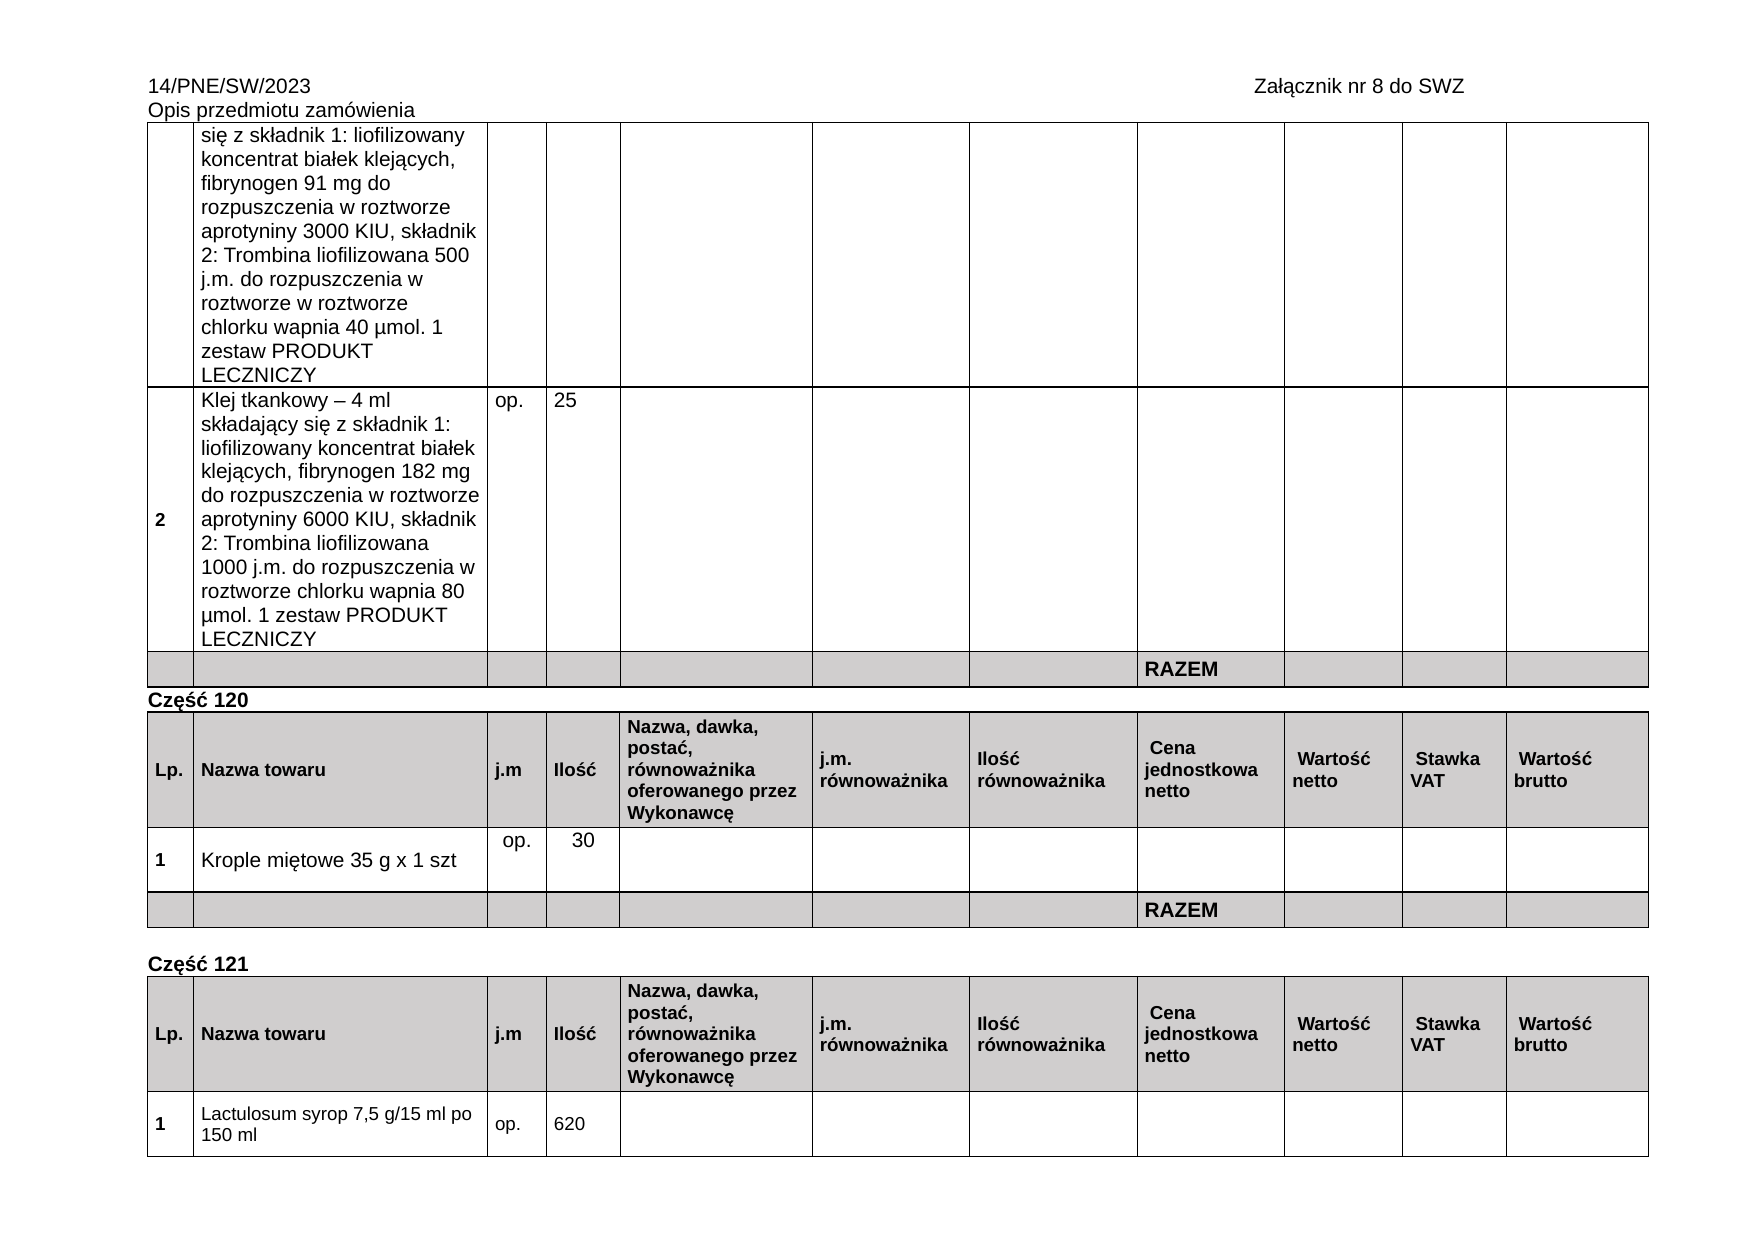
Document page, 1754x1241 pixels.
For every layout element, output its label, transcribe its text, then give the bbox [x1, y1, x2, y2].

table_header Nazwa towaru [194, 713, 487, 827]
table_header Wartość brutto [1507, 977, 1648, 1091]
table_cell [1285, 388, 1402, 651]
table_header Cena jednostkowa netto [1138, 977, 1284, 1091]
table_header Cena jednostkowa netto [1138, 713, 1284, 827]
table_cell [1138, 123, 1284, 386]
table_cell 2 [148, 388, 193, 651]
table_cell [1138, 828, 1284, 891]
table_cell RAZEM [1138, 893, 1284, 927]
table_cell się z składnik 1: liofilizowany koncentrat białek klejących, fibrynogen 91 mg do rozpuszczenia w roztworze aprotyniny 3000 KIU, składnik 2: Trombina liofilizowana 500 j.m. do rozpuszczenia w roztworze w roztworze chlorku wapnia 40 µmol. 1 zestaw PRODUKT LECZNICZY [194, 123, 487, 386]
table_header Wartość brutto [1507, 713, 1648, 827]
table_cell [813, 828, 969, 891]
table_cell [1507, 123, 1648, 386]
text Część 120 [148, 688, 1606, 711]
table_cell [620, 828, 812, 891]
table_cell [1403, 123, 1506, 386]
table_cell [1507, 388, 1648, 651]
table_cell [148, 652, 193, 686]
table_cell [1285, 1092, 1402, 1156]
table_header Stawka VAT [1403, 713, 1506, 827]
table_cell [547, 123, 620, 386]
table_header Wartość netto [1285, 977, 1402, 1091]
table_header j.m. równoważnika [813, 977, 969, 1091]
table_cell Lactulosum syrop 7,5 g/15 ml po 150 ml [194, 1092, 487, 1156]
table_cell Krople miętowe 35 g x 1 szt [194, 828, 487, 891]
table_cell [1285, 893, 1402, 927]
table_cell [813, 1092, 969, 1156]
table_cell [1138, 388, 1284, 651]
table_header j.m. równoważnika [813, 713, 969, 827]
table_cell [488, 652, 546, 686]
table_cell [970, 893, 1137, 927]
table_header Ilość równoważnika [970, 713, 1137, 827]
table_header Wartość netto [1285, 713, 1402, 827]
table_cell [970, 652, 1137, 686]
table_cell [1507, 1092, 1648, 1156]
table_cell [148, 893, 193, 927]
table_header j.m [488, 977, 546, 1091]
table_cell [547, 893, 619, 927]
table_cell [1285, 828, 1402, 891]
table_cell [1403, 652, 1506, 686]
table_header Ilość [547, 713, 619, 827]
table_cell [813, 652, 969, 686]
table_cell Klej tkankowy – 4 ml składający się z składnik 1: liofilizowany koncentrat białek klejących, fibrynogen 182 mg do rozpuszczenia w roztworze aprotyniny 6000 KIU, składnik 2: Trombina liofilizowana 1000 j.m. do rozpuszczenia w roztworze chlorku wapnia 80 µmol. 1 zestaw PRODUKT LECZNICZY [194, 388, 487, 651]
table_cell [148, 123, 193, 386]
table_header Nazwa, dawka, postać, równoważnika oferowanego przez Wykonawcę [621, 977, 812, 1091]
table_cell [1403, 893, 1506, 927]
table_cell [970, 388, 1137, 651]
table_cell [621, 652, 812, 686]
table_cell [621, 1092, 812, 1156]
table_header Stawka VAT [1403, 977, 1506, 1091]
table_cell 25 [547, 388, 620, 651]
table_cell op. [488, 388, 546, 651]
table_cell op. [488, 828, 546, 891]
table_header Lp. [148, 977, 193, 1091]
table_cell 620 [547, 1092, 620, 1156]
table_cell [1403, 828, 1506, 891]
table_cell [813, 893, 969, 927]
table_cell [488, 893, 546, 927]
table_cell [1285, 652, 1402, 686]
table_cell [547, 652, 620, 686]
table_header Lp. [148, 713, 193, 827]
table_cell [970, 123, 1137, 386]
table_cell 1 [148, 828, 193, 891]
table_cell [813, 388, 969, 651]
table_cell [1403, 388, 1506, 651]
table_cell [194, 652, 487, 686]
table_cell [1507, 893, 1648, 927]
table_cell [1138, 1092, 1284, 1156]
table_cell [620, 893, 812, 927]
table_cell [488, 123, 546, 386]
table_header j.m [488, 713, 546, 827]
table_header Ilość [547, 977, 620, 1091]
table_cell 30 [547, 828, 619, 891]
table_header Nazwa, dawka, postać, równoważnika oferowanego przez Wykonawcę [620, 713, 812, 827]
table_cell [970, 828, 1137, 891]
table_cell [970, 1092, 1137, 1156]
table_cell [1507, 828, 1648, 891]
table_cell op. [488, 1092, 546, 1156]
table_header Ilość równoważnika [970, 977, 1137, 1091]
table_cell [1403, 1092, 1506, 1156]
table_cell [1285, 123, 1402, 386]
table_cell [621, 123, 812, 386]
table_cell 1 [148, 1092, 193, 1156]
table_cell RAZEM [1138, 652, 1284, 686]
text Część 121 [148, 952, 1606, 976]
table_header Nazwa towaru [194, 977, 487, 1091]
table_cell [194, 893, 487, 927]
table_cell [813, 123, 969, 386]
table_cell [621, 388, 812, 651]
table_cell [1507, 652, 1648, 686]
